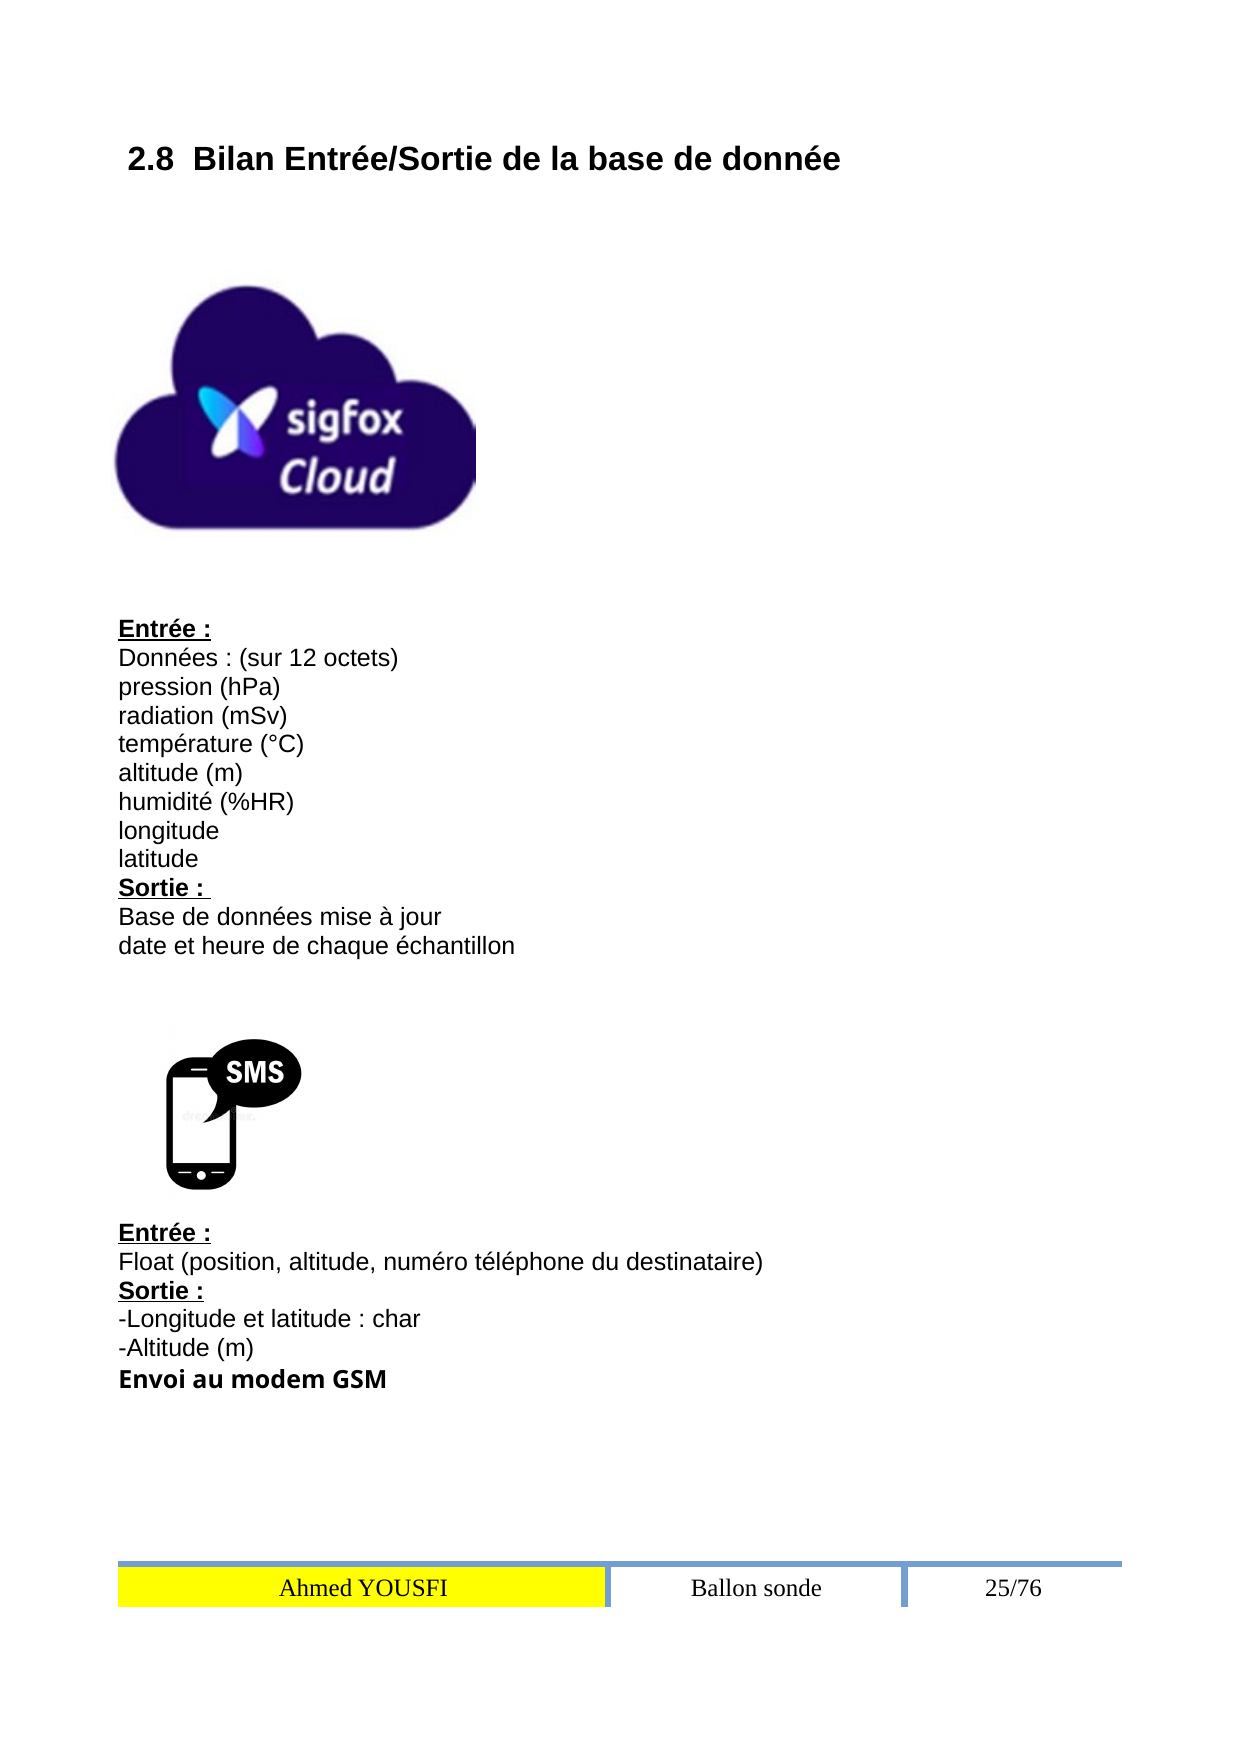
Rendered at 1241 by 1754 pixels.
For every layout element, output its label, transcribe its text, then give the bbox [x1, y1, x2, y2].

text Base de données mise à jour [118, 902, 1122, 931]
picture [110, 268, 476, 538]
text date et heure de chaque échantillon [118, 931, 1122, 959]
picture [125, 1021, 313, 1206]
text pression (hPa) [118, 672, 1122, 701]
text Float (position, altitude, numéro téléphone du destinataire) [118, 1247, 1122, 1276]
text -Longitude et latitude : char [118, 1304, 1122, 1333]
text Sortie : [118, 1276, 1122, 1304]
text Sortie : [118, 873, 1122, 902]
text humidité (%HR) [118, 787, 1122, 816]
text Données : (sur 12 octets) [118, 643, 1122, 672]
text latitude [118, 844, 1122, 873]
text longitude [118, 816, 1122, 844]
subtitle Bilan Entrée/Sortie de la base de donnée [118, 139, 1122, 178]
text température (°C) [118, 729, 1122, 758]
text Envoi au modem GSM [118, 1362, 1122, 1396]
text Entrée : [118, 1218, 1122, 1247]
text -Altitude (m) [118, 1333, 1122, 1362]
text radiation (mSv) [118, 701, 1122, 729]
text Entrée : [118, 614, 1122, 643]
text altitude (m) [118, 758, 1122, 787]
